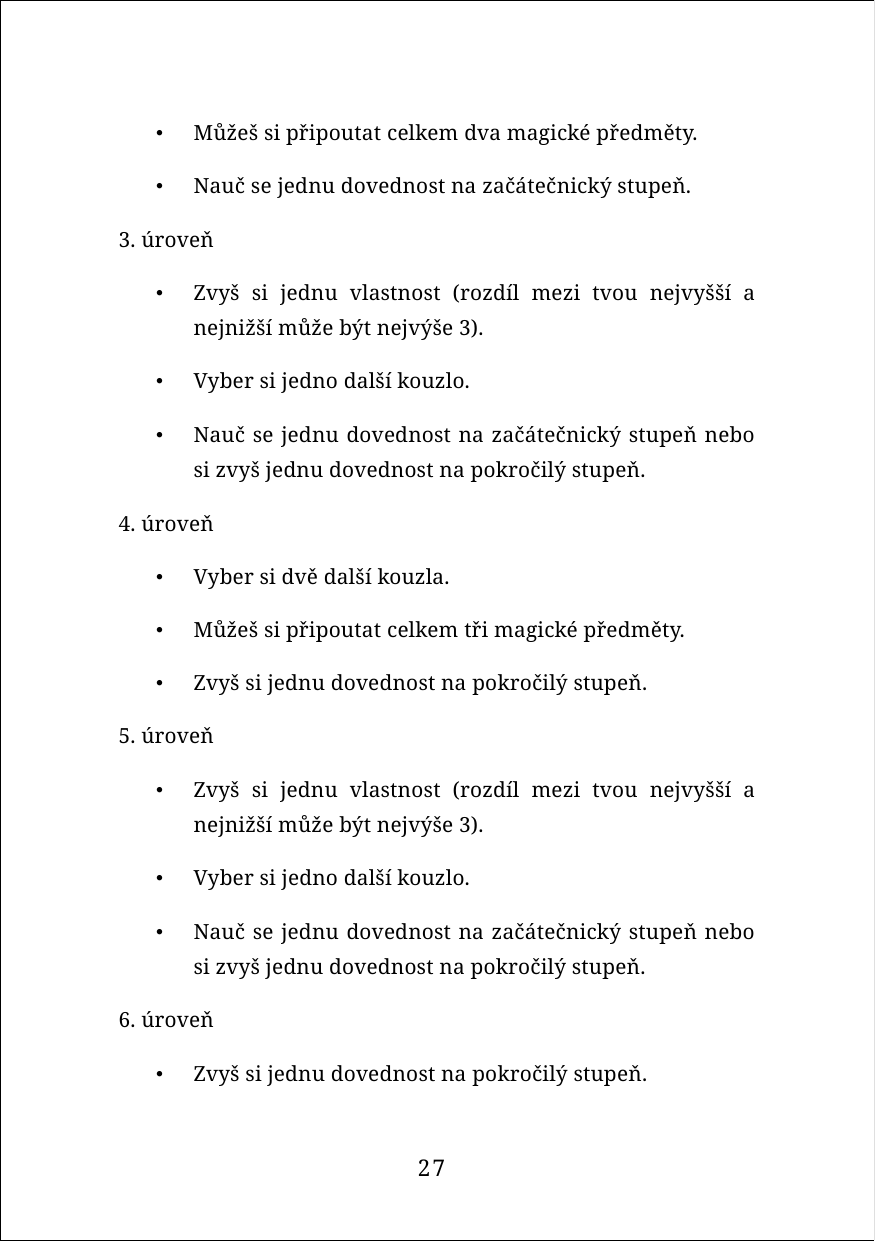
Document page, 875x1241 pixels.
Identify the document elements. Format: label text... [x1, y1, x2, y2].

text 5. úroveň [118, 722, 756, 750]
text 4. úroveň [118, 509, 756, 537]
list Zvyš si jednu vlastnost (rozdíl mezi tvou nejvyšší a nejnižší může být nejvýše 3). [156, 775, 756, 839]
list Vyber si jedno další kouzlo. [156, 367, 756, 395]
text 6. úroveň [118, 1006, 756, 1034]
list Nauč se jednu dovednost na začátečnický stupeň. [156, 171, 756, 200]
list Vyber si jedno další kouzlo. [156, 863, 756, 892]
list Vyber si dvě další kouzla. [156, 562, 756, 590]
list Můžeš si připoutat celkem tři magické předměty. [156, 615, 756, 643]
text 3. úroveň [118, 225, 756, 253]
list Můžeš si připoutat celkem dva magické předměty. [156, 118, 756, 147]
list Zvyš si jednu dovednost na pokročilý stupeň. [156, 668, 756, 697]
list Nauč se jednu dovednost na začátečnický stupeň nebo si zvyš jednu dovednost na pokročilý stupeň. [156, 420, 756, 484]
list Zvyš si jednu vlastnost (rozdíl mezi tvou nejvyšší a nejnižší může být nejvýše 3). [156, 278, 756, 342]
list Zvyš si jednu dovednost na pokročilý stupeň. [156, 1059, 756, 1087]
list Nauč se jednu dovednost na začátečnický stupeň nebo si zvyš jednu dovednost na pokročilý stupeň. [156, 917, 756, 981]
